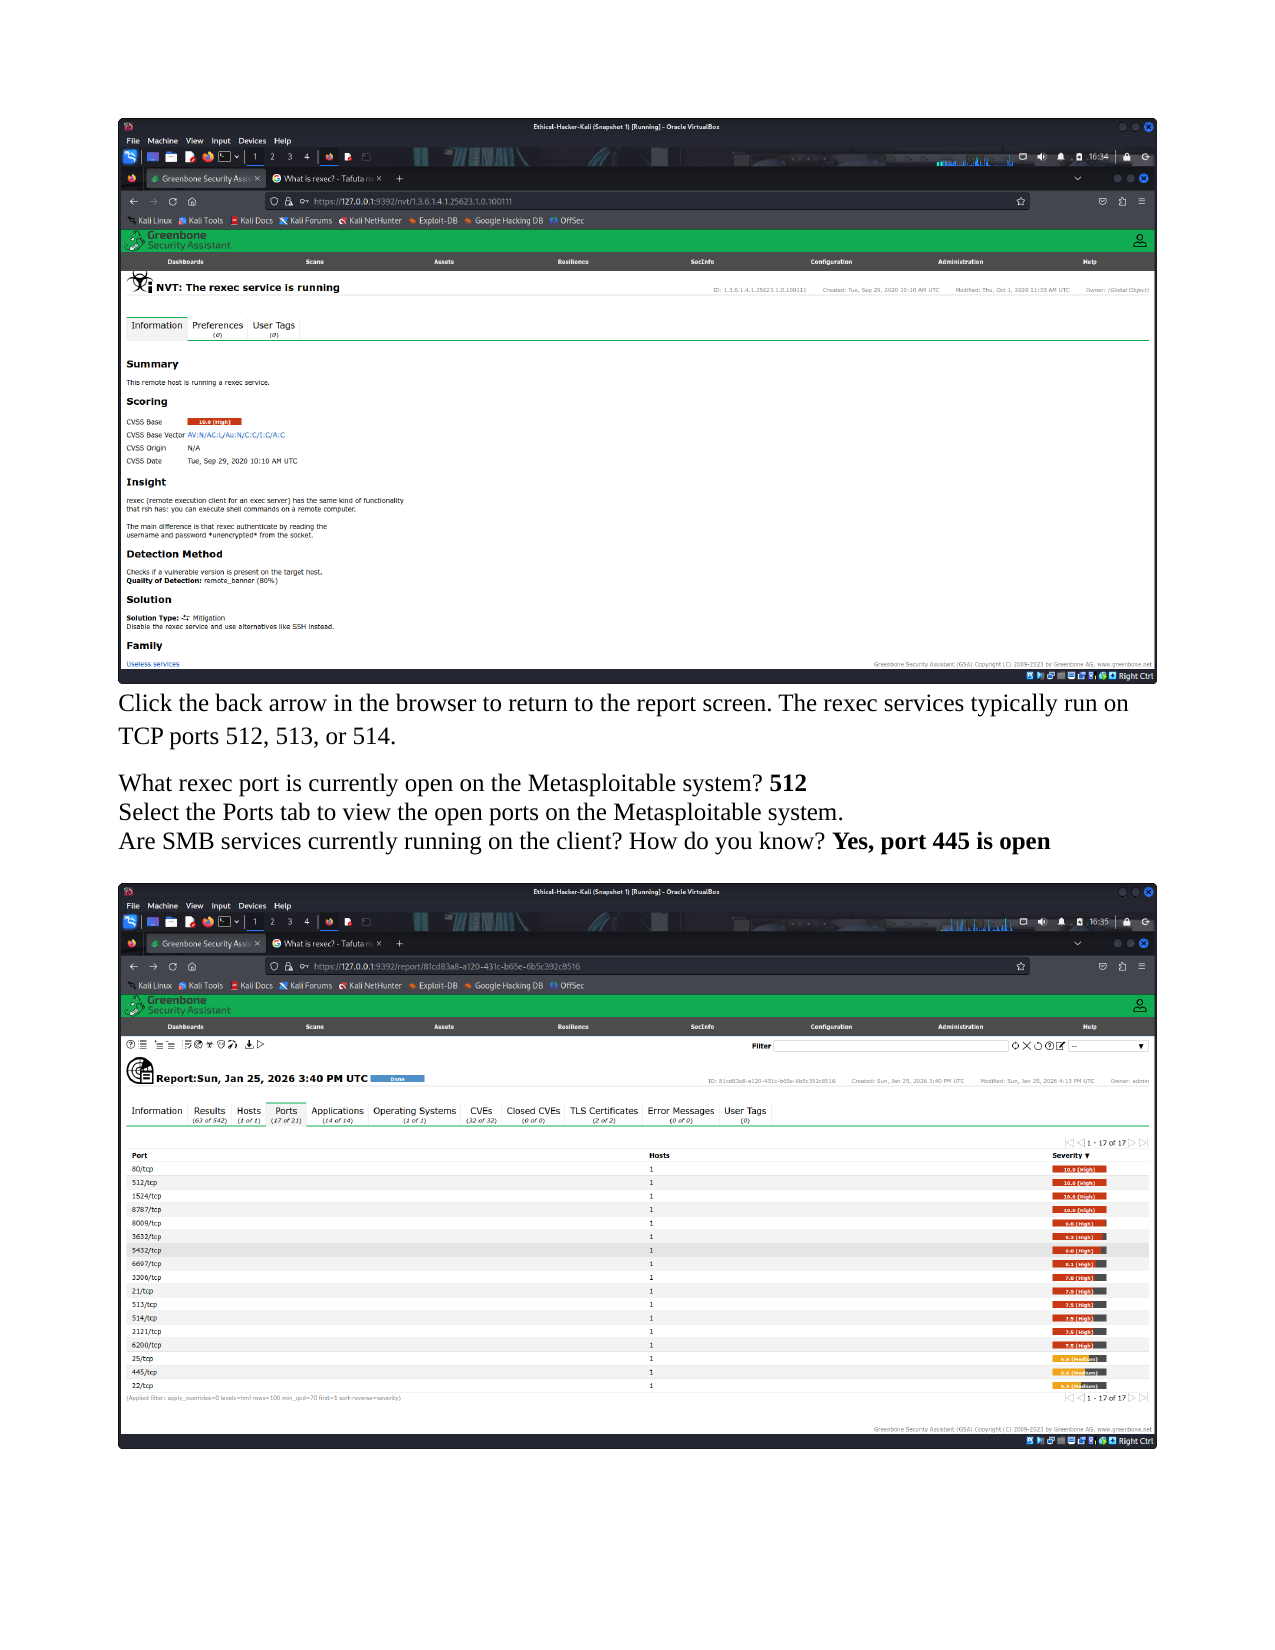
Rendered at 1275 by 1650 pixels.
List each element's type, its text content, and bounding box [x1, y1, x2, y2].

text Click the back arrow in the browser to return to the report screen. The rexec services typically run on TCP ports 512, 513, or 514. [118, 684, 1157, 749]
picture [118, 883, 1157, 1449]
text What rexec port is currently open on the Metasploitable system? 512 [118, 768, 1157, 797]
picture [118, 118, 1157, 684]
text Are SMB services currently running on the client? How do you know? Yes, port 445 is open [118, 826, 1157, 854]
text Select the Ports tab to view the open ports on the Metasploitable system. [118, 797, 1157, 826]
